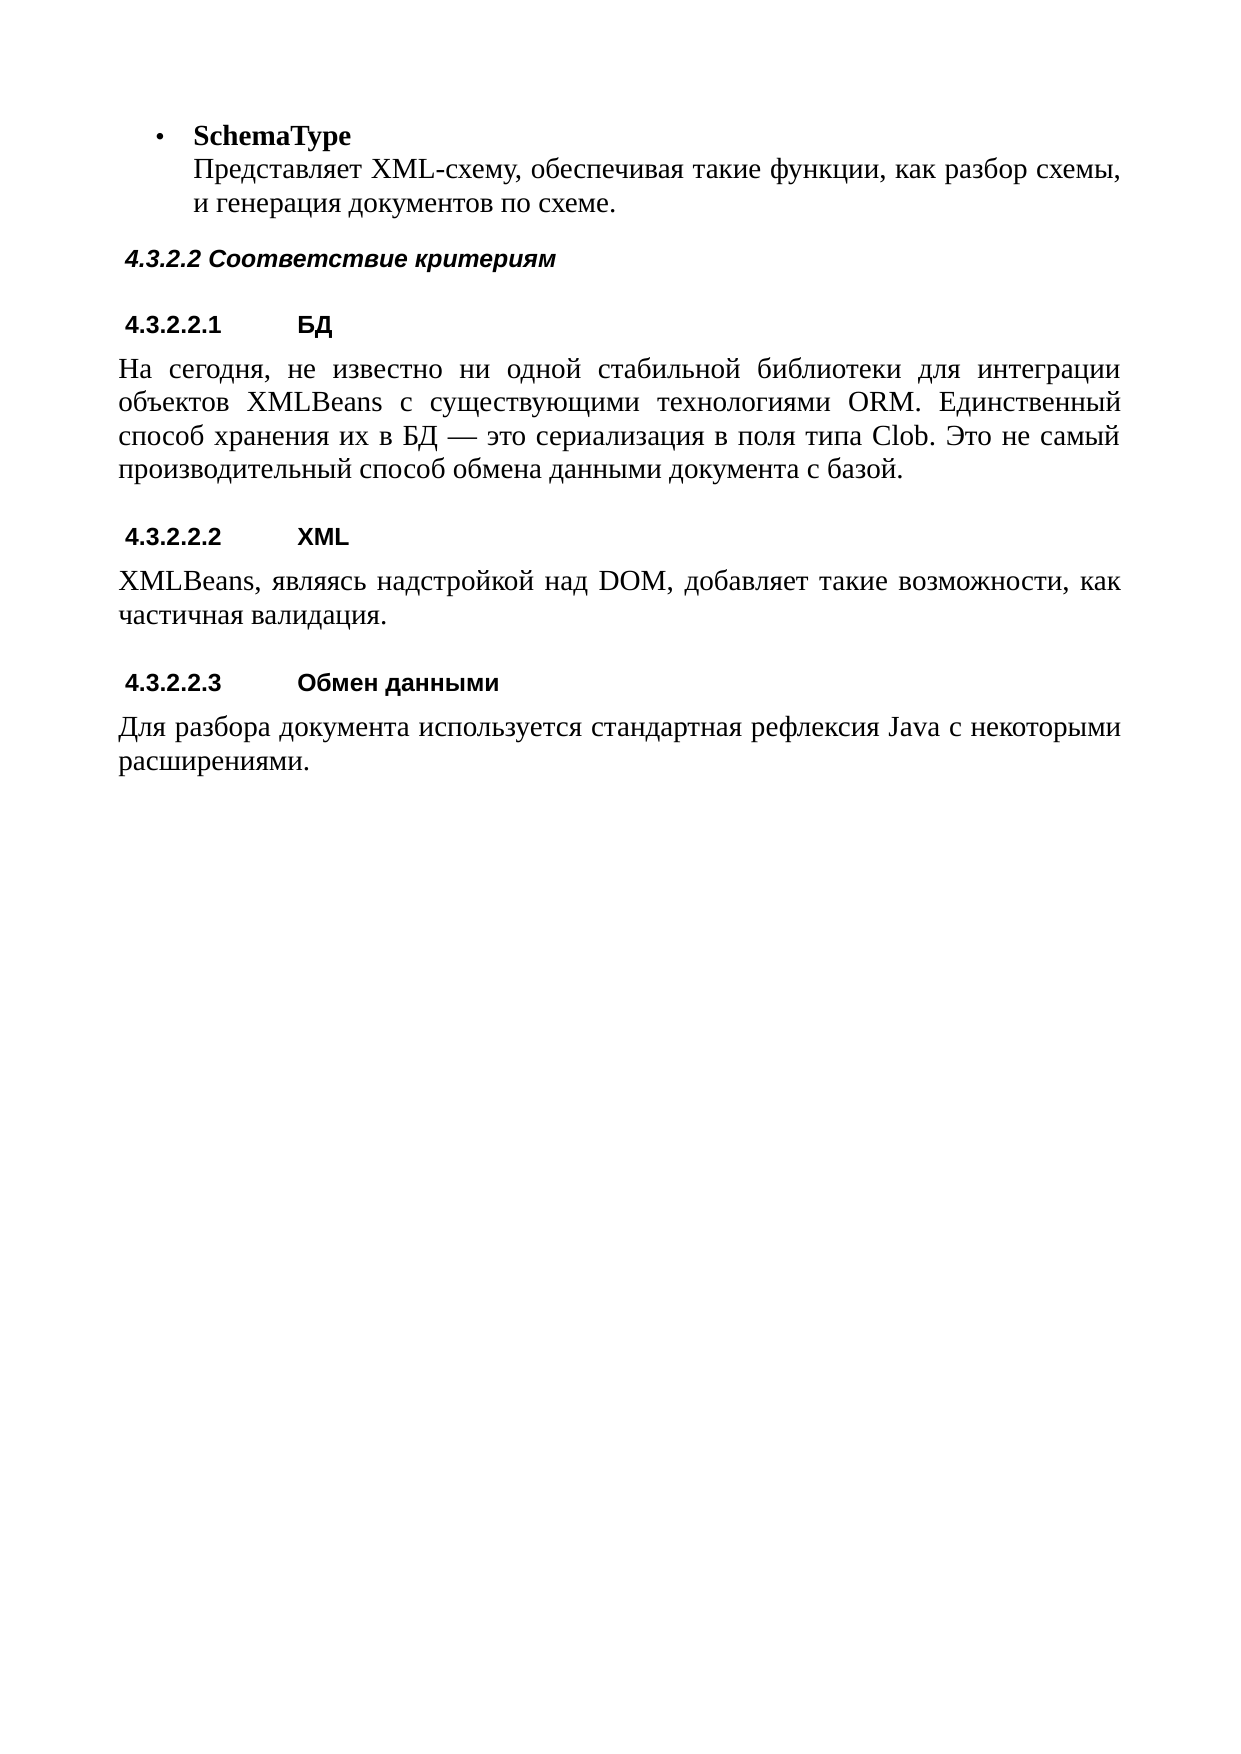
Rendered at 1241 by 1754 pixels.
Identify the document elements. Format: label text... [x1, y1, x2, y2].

list SchemaType [156, 118, 1122, 152]
subtitle БД [118, 310, 1122, 338]
subtitle Соответствие критериям [118, 244, 1122, 272]
subtitle XML [118, 522, 1122, 551]
subtitle Обмен данными [118, 668, 1122, 697]
text Для разбора документа используется стандартная рефлексия Java с некоторыми расширениями. [118, 709, 1122, 776]
list Представляет XML-схему, обеспечивая такие функции, как разбор схемы, и генерация документов по схеме. [156, 152, 1122, 219]
text На сегодня, не известно ни одной стабильной библиотеки для интеграции объектов XMLBeans с существующими технологиями ORM. Единственный способ хранения их в БД — это сериализация в поля типа Clob. Это не самый производительный способ обмена данными документа с базой. [118, 351, 1122, 485]
text XMLBeans, являясь надстройкой над DOM, добавляет такие возможности, как частичная валидация. [118, 563, 1122, 631]
